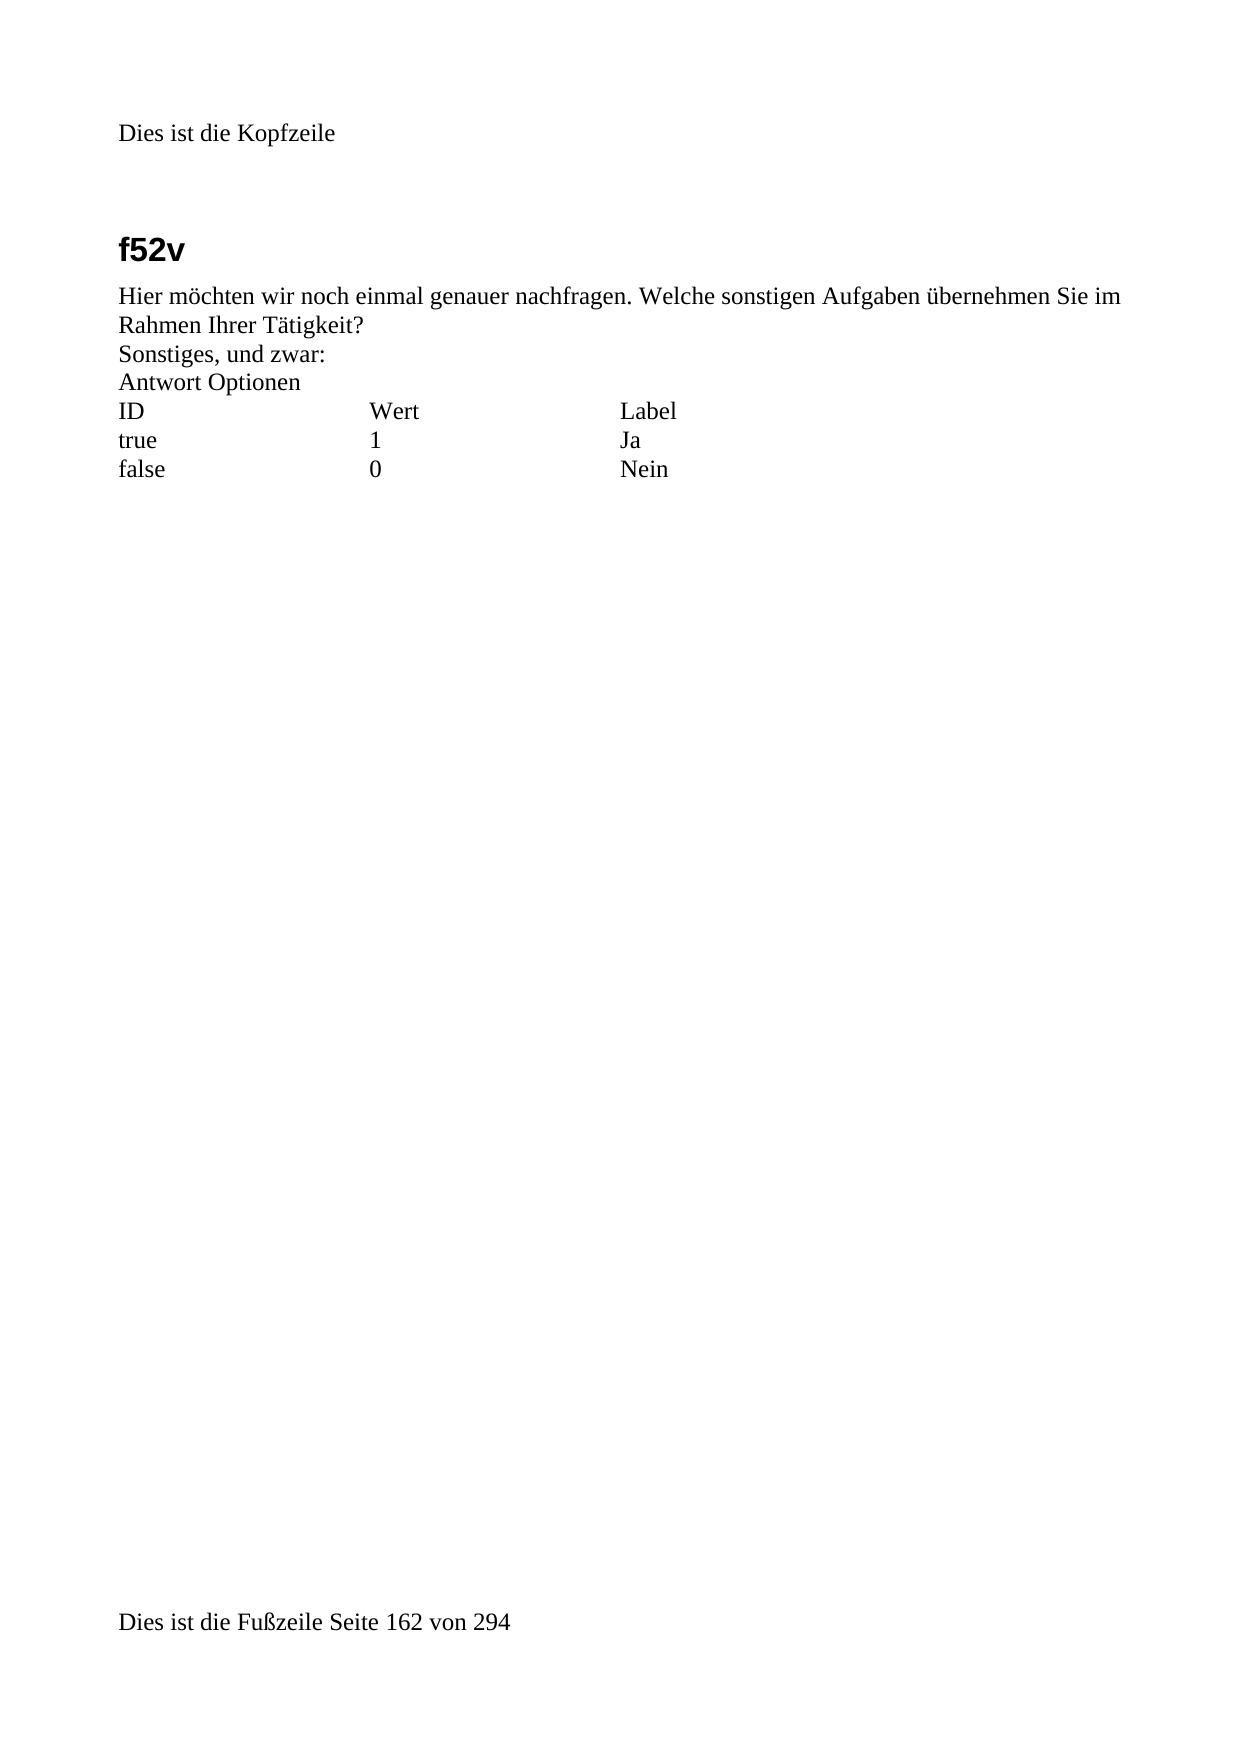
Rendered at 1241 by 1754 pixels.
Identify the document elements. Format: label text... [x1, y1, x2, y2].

table_cell 1 [369, 425, 620, 454]
table_cell Nein [620, 454, 871, 482]
table_header Label [620, 396, 871, 425]
subtitle f52v [118, 230, 1122, 269]
text Antwort Optionen [118, 367, 1122, 396]
text Hier möchten wir noch einmal genauer nachfragen. Welche sonstigen Aufgaben übernehmen Sie im Rahmen Ihrer Tätigkeit? [118, 281, 1122, 339]
table_cell false [118, 454, 369, 482]
table_cell 0 [369, 454, 620, 482]
text Sonstiges, und zwar: [118, 339, 1122, 367]
table_cell Ja [620, 425, 871, 454]
table_header Wert [369, 396, 620, 425]
table_cell true [118, 425, 369, 454]
table_header ID [118, 396, 369, 425]
